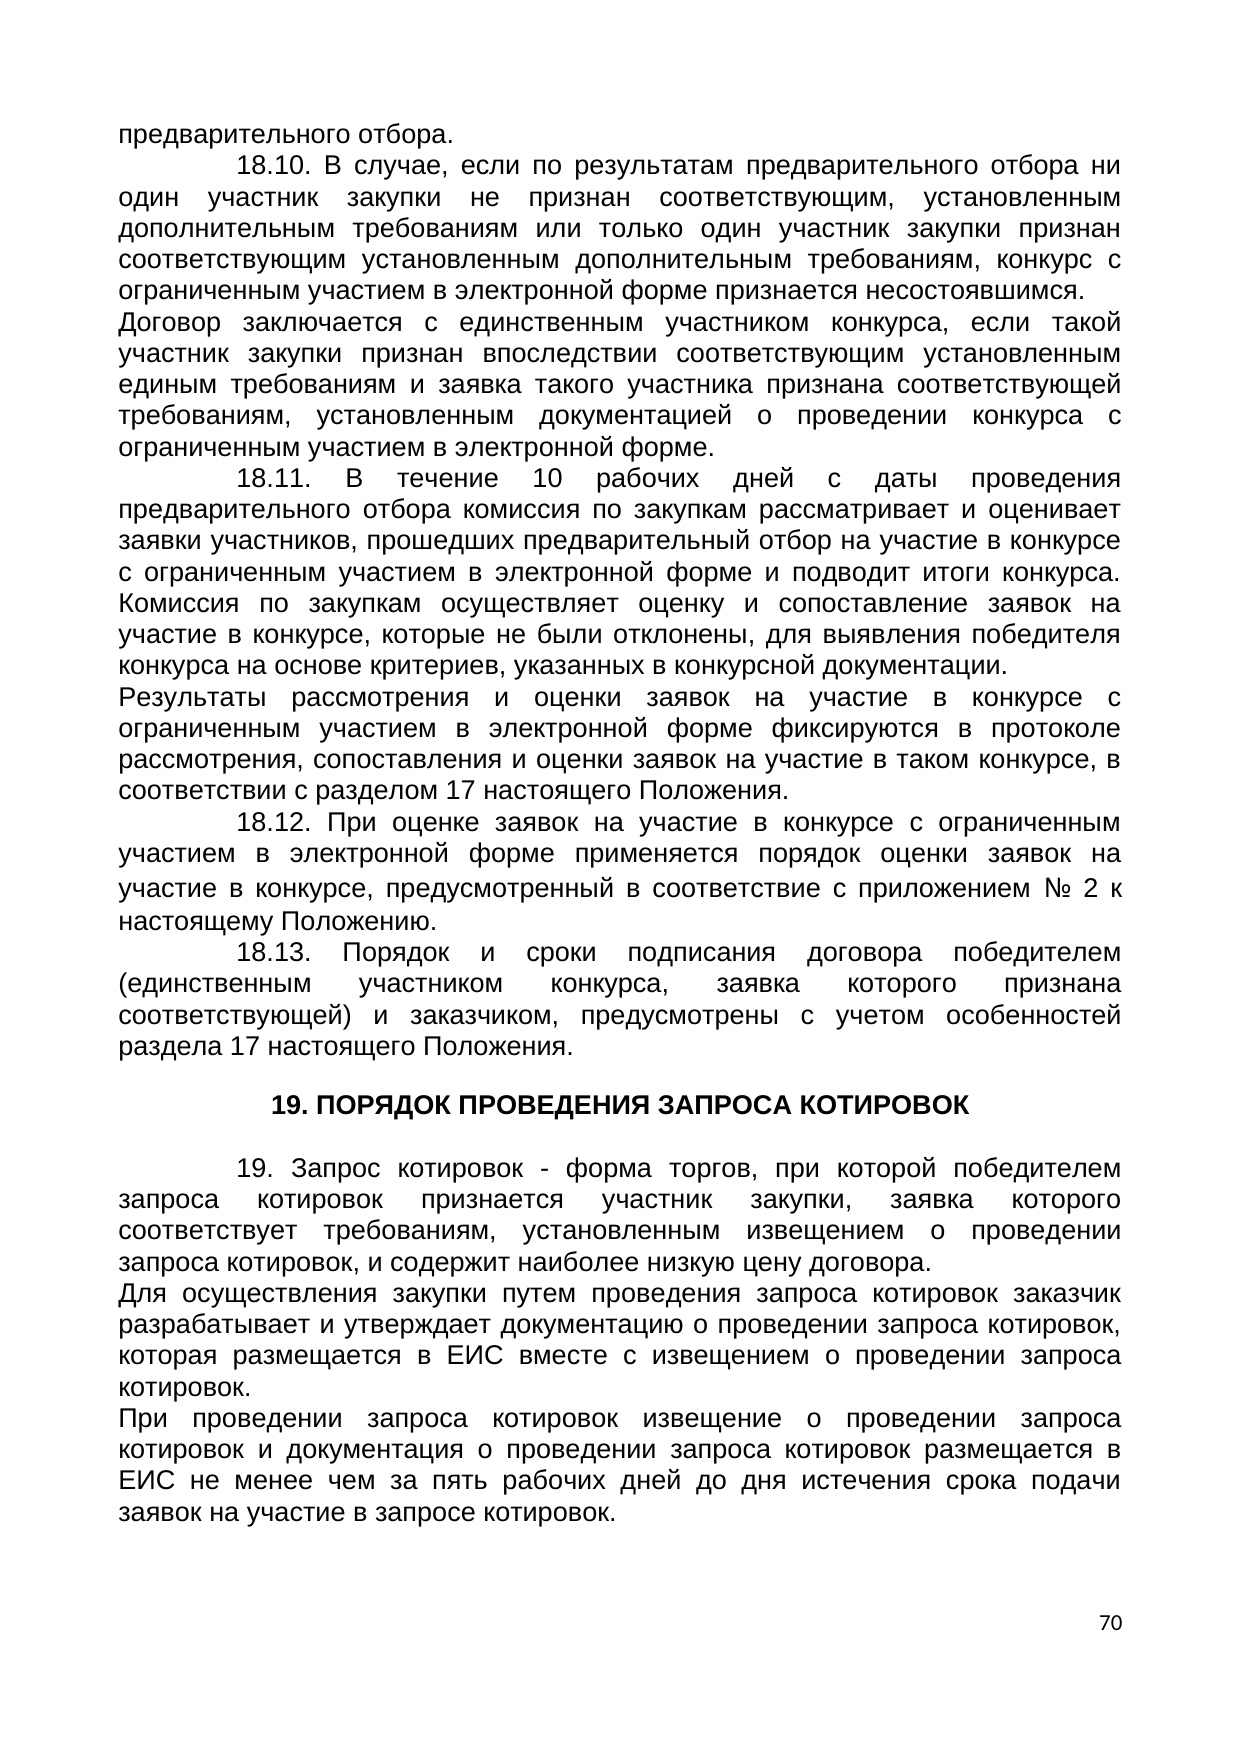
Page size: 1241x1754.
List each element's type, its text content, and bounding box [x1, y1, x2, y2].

text Для осуществления закупки путем проведения запроса котировок заказчик разрабатывает и утверждает документацию о проведении запроса котировок, которая размещается в ЕИС вместе с извещением о проведении запроса котировок. [118, 1277, 1122, 1402]
text 18.13. Порядок и сроки подписания договора победителем (единственным участником конкурса, заявка которого признана соответствующей) и заказчиком, предусмотрены с учетом особенностей раздела 17 настоящего Положения. [118, 936, 1122, 1061]
text 19. ПОРЯДОК ПРОВЕДЕНИЯ ЗАПРОСА КОТИРОВОК [118, 1089, 1122, 1121]
text предварительного отбора. [118, 118, 1122, 149]
text Договор заключается с единственным участником конкурса, если такой участник закупки признан впоследствии соответствующим установленным единым требованиям и заявка такого участника признана соответствующей требованиям, установленным документацией о проведении конкурса с ограниченным участием в электронной форме. [118, 306, 1122, 462]
text 18.12. При оценке заявок на участие в конкурсе с ограниченным участием в электронной форме применяется порядок оценки заявок на участие в конкурсе, предусмотренный в соответствие с приложением № 2 к настоящему Положению. [118, 806, 1122, 936]
text Результаты рассмотрения и оценки заявок на участие в конкурсе с ограниченным участием в электронной форме фиксируются в протоколе рассмотрения, сопоставления и оценки заявок на участие в таком конкурсе, в соответствии с разделом 17 настоящего Положения. [118, 681, 1122, 806]
text 18.10. В случае, если по результатам предварительного отбора ни один участник закупки не признан соответствующим, установленным дополнительным требованиям или только один участник закупки признан соответствующим установленным дополнительным требованиям, конкурс с ограниченным участием в электронной форме признается несостоявшимся. [118, 149, 1122, 306]
text 18.11. В течение 10 рабочих дней с даты проведения предварительного отбора комиссия по закупкам рассматривает и оценивает заявки участников, прошедших предварительный отбор на участие в конкурсе с ограниченным участием в электронной форме и подводит итоги конкурса. Комиссия по закупкам осуществляет оценку и сопоставление заявок на участие в конкурсе, которые не были отклонены, для выявления победителя конкурса на основе критериев, указанных в конкурсной документации. [118, 462, 1122, 681]
text При проведении запроса котировок извещение о проведении запроса котировок и документация о проведении запроса котировок размещается в ЕИС не менее чем за пять рабочих дней до дня истечения срока подачи заявок на участие в запросе котировок. [118, 1402, 1122, 1527]
text 19. Запрос котировок - форма торгов, при которой победителем запроса котировок признается участник закупки, заявка которого соответствует требованиям, установленным извещением о проведении запроса котировок, и содержит наиболее низкую цену договора. [118, 1152, 1122, 1277]
